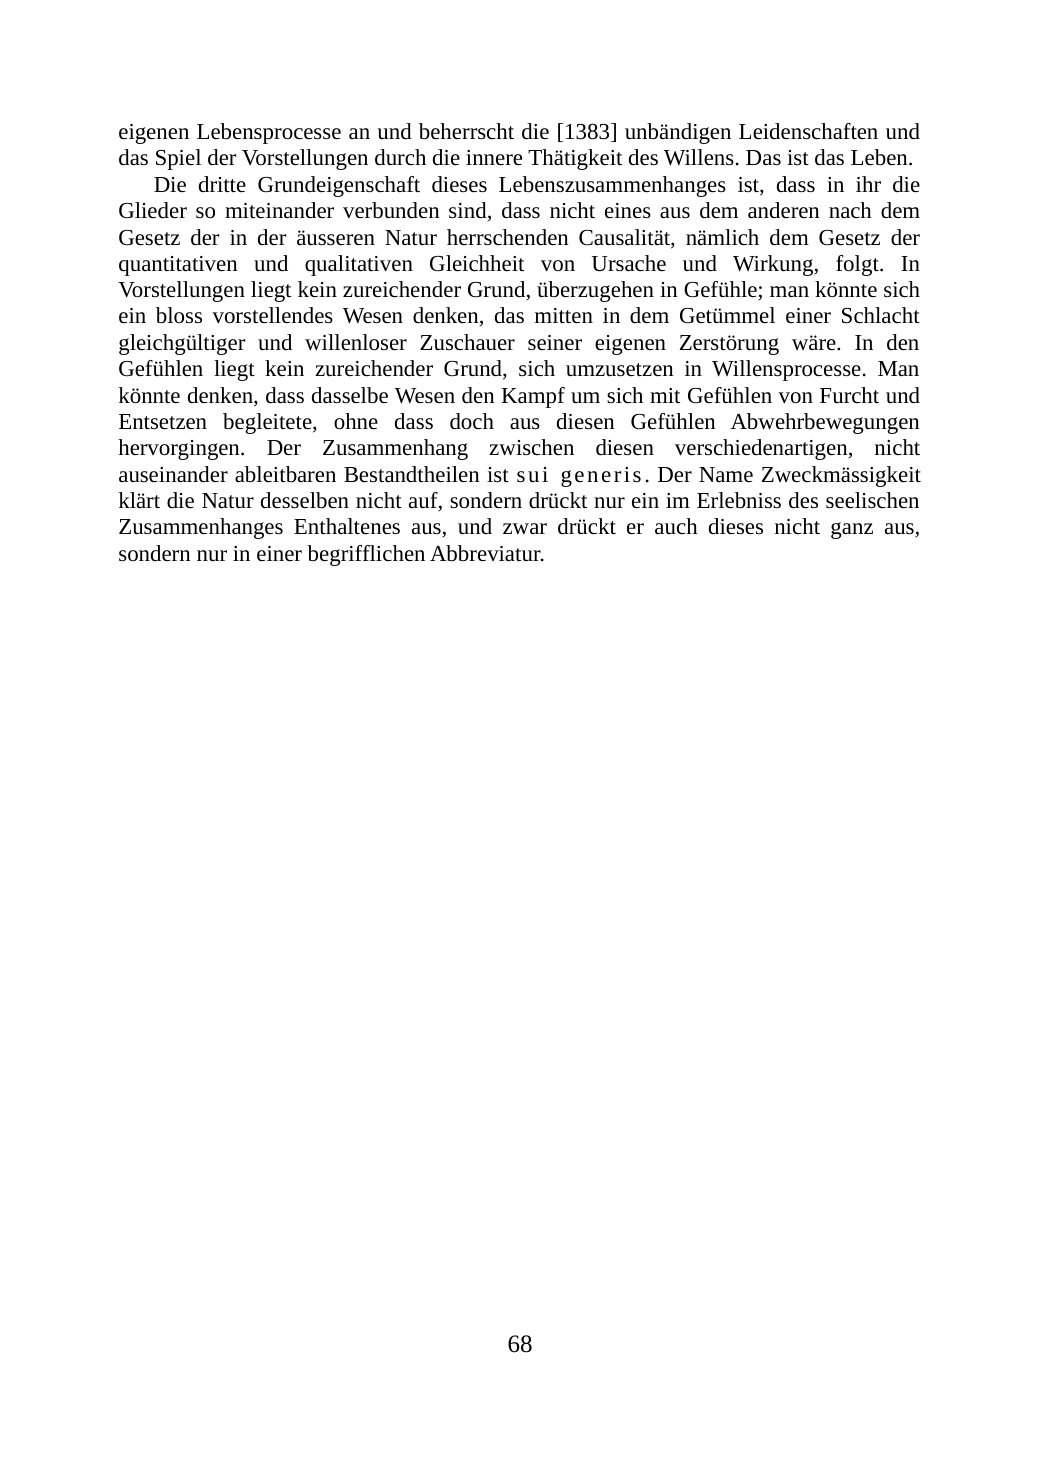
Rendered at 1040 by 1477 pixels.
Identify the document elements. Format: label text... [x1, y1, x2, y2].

text eigenen Lebensprocesse an und beherrscht die [1383] unbändigen Leidenschaften und das Spiel der Vorstellungen durch die innere Thätigkeit des Willens. Das ist das Leben. [118, 118, 921, 171]
text Die dritte Grundeigenschaft dieses Lebenszusammenhanges ist, dass in ihr die Glieder so miteinander verbunden sind, dass nicht eines aus dem anderen nach dem Gesetz der in der äusseren Natur herrschenden Causalität, nämlich dem Gesetz der quantitativen und qualitativen Gleichheit von Ursache und Wirkung, folgt. In Vorstellungen liegt kein zureichender Grund, überzugehen in Gefühle; man könnte sich ein bloss vorstellendes Wesen denken, das mitten in dem Getümmel einer Schlacht gleichgültiger und willenloser Zuschauer seiner eigenen Zerstörung wäre. In den Gefühlen liegt kein zureichender Grund, sich umzusetzen in Willensprocesse. Man könnte denken, dass dasselbe Wesen den Kampf um sich mit Gefühlen von Furcht und Entsetzen begleitete, ohne dass doch aus diesen Gefühlen Abwehrbewegungen hervorgingen. Der Zusammenhang zwischen diesen verschiedenartigen, nicht auseinander ableitbaren Bestandtheilen ist sui generis. Der Name Zweckmässigkeit klärt die Natur desselben nicht auf, sondern drückt nur ein im Erlebniss des seelischen Zusammenhanges Enthaltenes aus, und zwar drückt er auch dieses nicht ganz aus, sondern nur in einer begrifflichen Abbreviatur. [118, 171, 921, 566]
